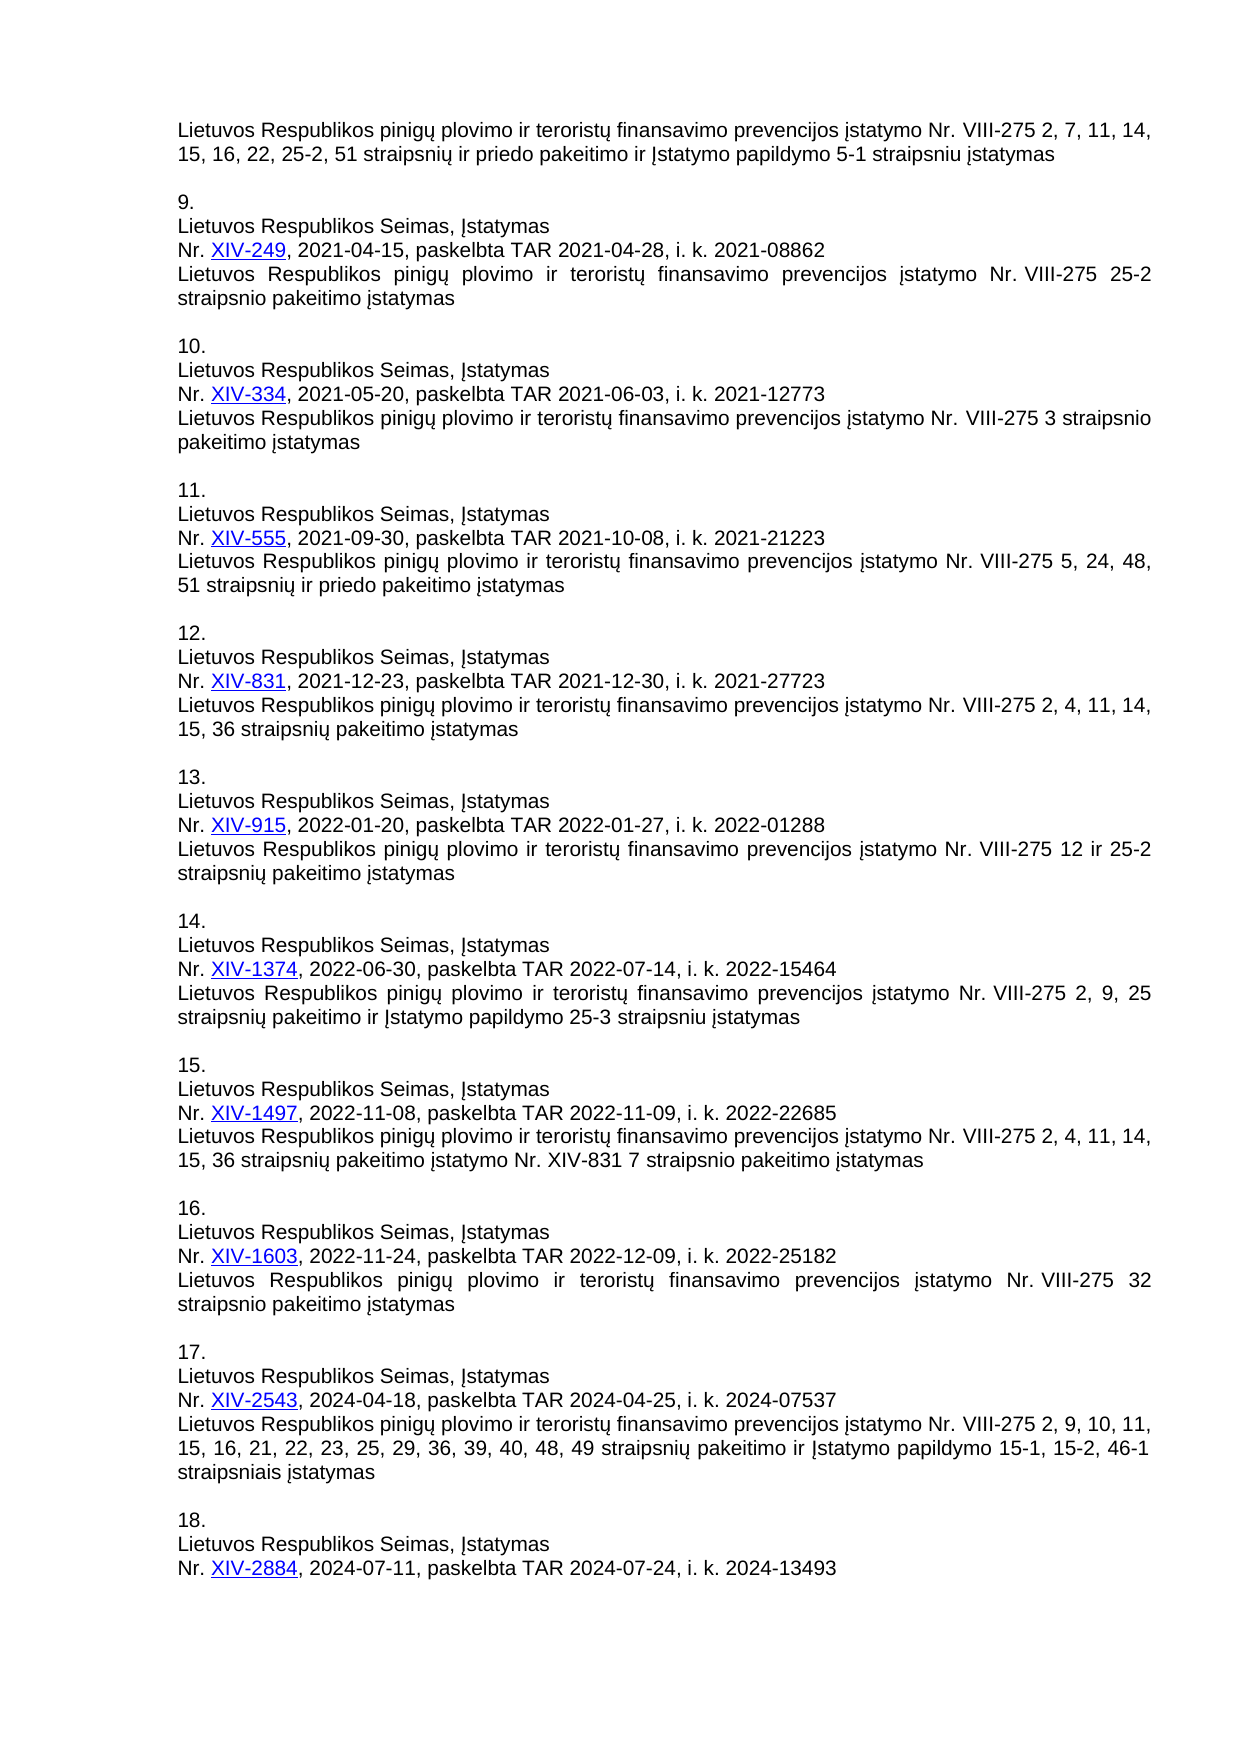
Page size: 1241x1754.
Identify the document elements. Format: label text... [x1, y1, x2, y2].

text Lietuvos Respublikos Seimas, Įstatymas [177, 214, 1152, 238]
text Lietuvos Respublikos Seimas, Įstatymas [177, 358, 1152, 382]
text Lietuvos Respublikos Seimas, Įstatymas [177, 645, 1152, 669]
text 17. [177, 1340, 1152, 1364]
text Lietuvos Respublikos pinigų plovimo ir teroristų finansavimo prevencijos įstatymo Nr. VIII-275 2, 7, 11, 14, 15, 16, 22, 25-2, 51 straipsnių ir priedo pakeitimo ir Įstatymo papildymo 5-1 straipsniu įstatymas [177, 118, 1152, 166]
text Nr. XIV-915, 2022-01-20, paskelbta TAR 2022-01-27, i. k. 2022-01288 [177, 813, 1152, 837]
text Nr. XIV-249, 2021-04-15, paskelbta TAR 2021-04-28, i. k. 2021-08862 [177, 238, 1152, 262]
text Lietuvos Respublikos Seimas, Įstatymas [177, 1220, 1152, 1244]
text Lietuvos Respublikos Seimas, Įstatymas [177, 1076, 1152, 1100]
text Nr. XIV-1374, 2022-06-30, paskelbta TAR 2022-07-14, i. k. 2022-15464 [177, 957, 1152, 981]
text Nr. XIV-2543, 2024-04-18, paskelbta TAR 2024-04-25, i. k. 2024-07537 [177, 1388, 1152, 1412]
text 13. [177, 765, 1152, 789]
text Lietuvos Respublikos pinigų plovimo ir teroristų finansavimo prevencijos įstatymo Nr. VIII-275 5, 24, 48, 51 straipsnių ir priedo pakeitimo įstatymas [177, 549, 1152, 597]
text 15. [177, 1052, 1152, 1076]
text Lietuvos Respublikos pinigų plovimo ir teroristų finansavimo prevencijos įstatymo Nr. VIII-275 2, 9, 25 straipsnių pakeitimo ir Įstatymo papildymo 25-3 straipsniu įstatymas [177, 981, 1152, 1028]
text Nr. XIV-2884, 2024-07-11, paskelbta TAR 2024-07-24, i. k. 2024-13493 [177, 1556, 1152, 1579]
text Lietuvos Respublikos pinigų plovimo ir teroristų finansavimo prevencijos įstatymo Nr. VIII-275 2, 9, 10, 11, 15, 16, 21, 22, 23, 25, 29, 36, 39, 40, 48, 49 straipsnių pakeitimo ir Įstatymo papildymo 15-1, 15-2, 46-1 straipsniais įstatymas [177, 1412, 1152, 1484]
text Lietuvos Respublikos Seimas, Įstatymas [177, 1364, 1152, 1388]
text Lietuvos Respublikos Seimas, Įstatymas [177, 1532, 1152, 1556]
text Lietuvos Respublikos pinigų plovimo ir teroristų finansavimo prevencijos įstatymo Nr. VIII-275 32 straipsnio pakeitimo įstatymas [177, 1268, 1152, 1316]
text 10. [177, 334, 1152, 358]
text 12. [177, 621, 1152, 645]
text Nr. XIV-334, 2021-05-20, paskelbta TAR 2021-06-03, i. k. 2021-12773 [177, 382, 1152, 406]
text 9. [177, 190, 1152, 214]
text Nr. XIV-555, 2021-09-30, paskelbta TAR 2021-10-08, i. k. 2021-21223 [177, 525, 1152, 549]
text 18. [177, 1508, 1152, 1532]
text Nr. XIV-831, 2021-12-23, paskelbta TAR 2021-12-30, i. k. 2021-27723 [177, 669, 1152, 693]
text Nr. XIV-1497, 2022-11-08, paskelbta TAR 2022-11-09, i. k. 2022-22685 [177, 1100, 1152, 1124]
text 11. [177, 477, 1152, 501]
text Lietuvos Respublikos pinigų plovimo ir teroristų finansavimo prevencijos įstatymo Nr. VIII-275 12 ir 25-2 straipsnių pakeitimo įstatymas [177, 837, 1152, 885]
text Lietuvos Respublikos pinigų plovimo ir teroristų finansavimo prevencijos įstatymo Nr. VIII-275 2, 4, 11, 14, 15, 36 straipsnių pakeitimo įstatymo Nr. XIV-831 7 straipsnio pakeitimo įstatymas [177, 1124, 1152, 1172]
text 16. [177, 1196, 1152, 1220]
text Lietuvos Respublikos pinigų plovimo ir teroristų finansavimo prevencijos įstatymo Nr. VIII-275 25-2 straipsnio pakeitimo įstatymas [177, 262, 1152, 310]
text Lietuvos Respublikos pinigų plovimo ir teroristų finansavimo prevencijos įstatymo Nr. VIII-275 3 straipsnio pakeitimo įstatymas [177, 406, 1152, 453]
text Lietuvos Respublikos Seimas, Įstatymas [177, 501, 1152, 525]
text Lietuvos Respublikos Seimas, Įstatymas [177, 933, 1152, 957]
text Lietuvos Respublikos Seimas, Įstatymas [177, 789, 1152, 813]
text Lietuvos Respublikos pinigų plovimo ir teroristų finansavimo prevencijos įstatymo Nr. VIII-275 2, 4, 11, 14, 15, 36 straipsnių pakeitimo įstatymas [177, 693, 1152, 741]
text 14. [177, 909, 1152, 933]
text Nr. XIV-1603, 2022-11-24, paskelbta TAR 2022-12-09, i. k. 2022-25182 [177, 1244, 1152, 1268]
